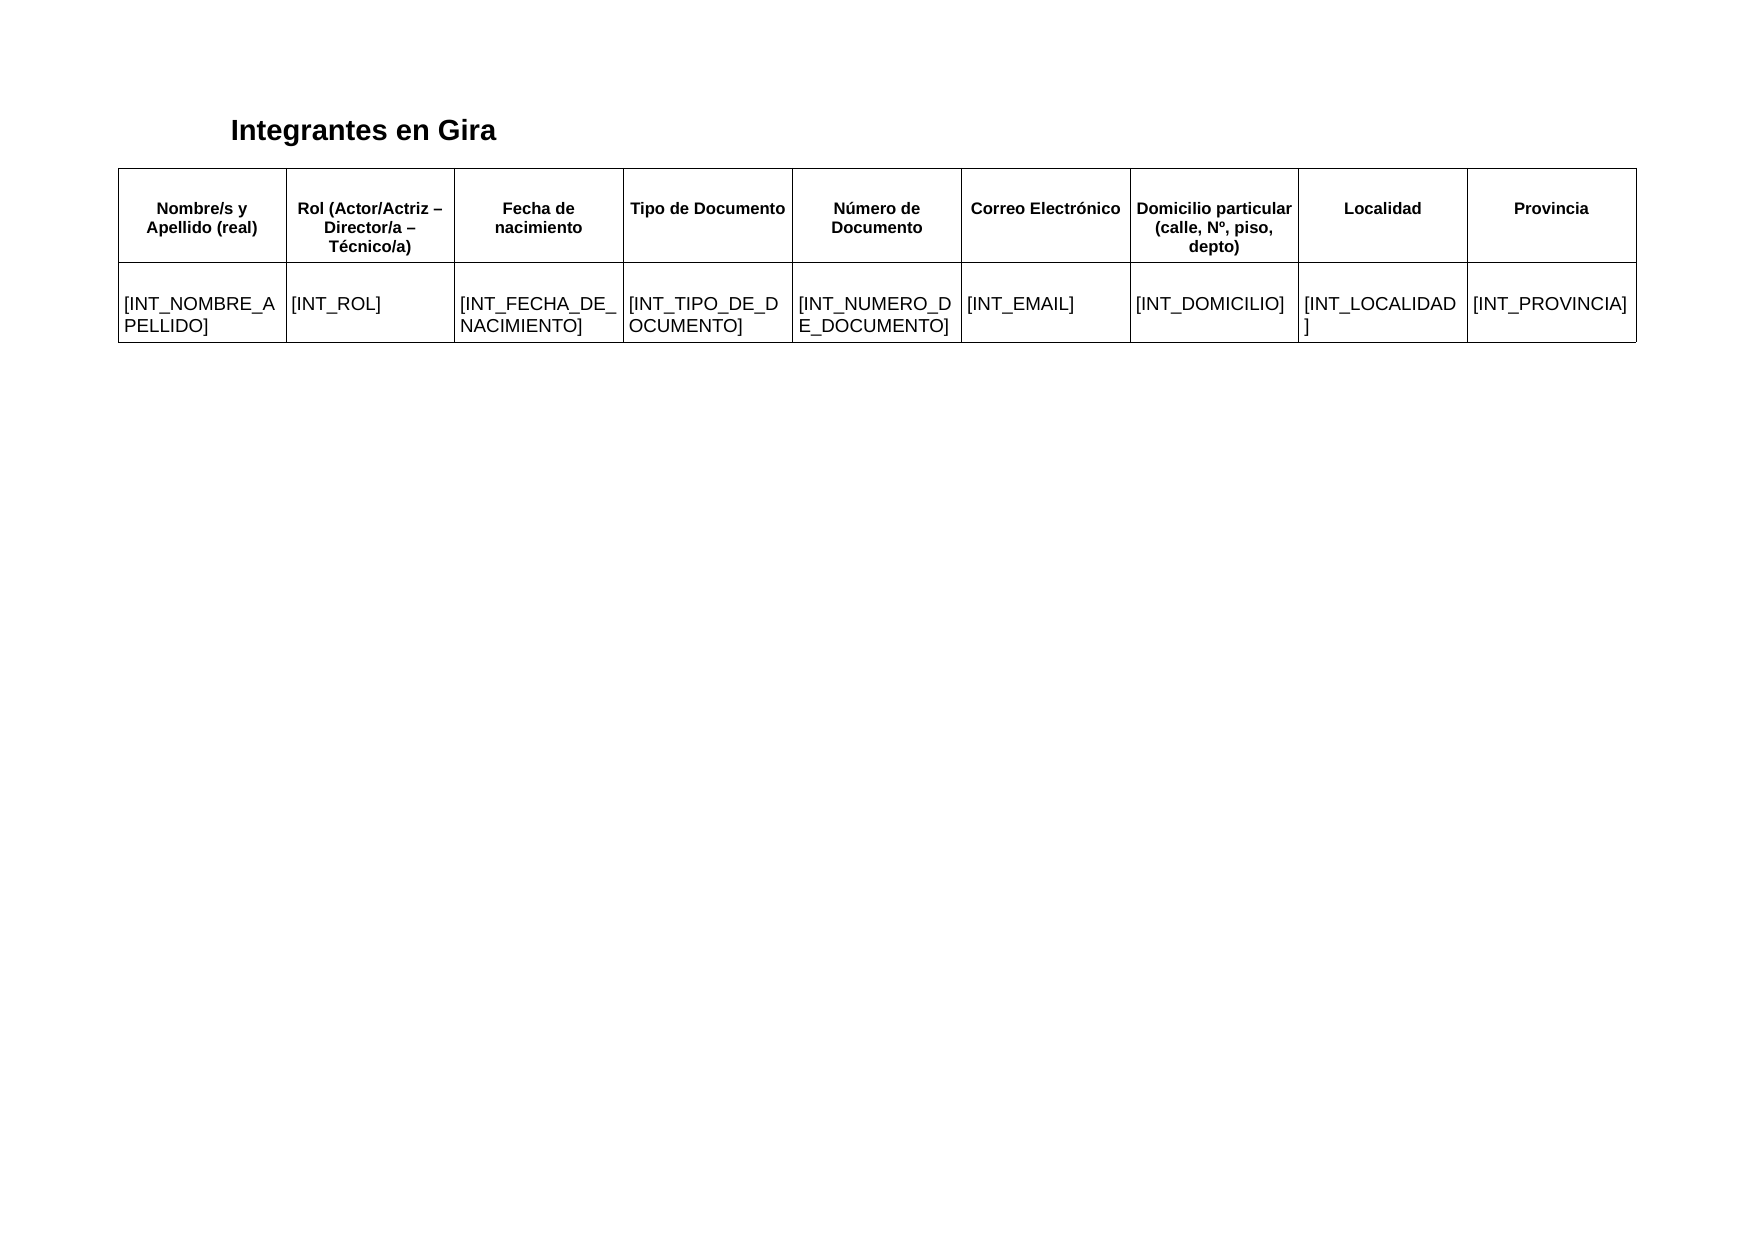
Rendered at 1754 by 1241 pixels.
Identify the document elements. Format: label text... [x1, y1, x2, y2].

table_cell [INT_DOMICILIO] [1131, 263, 1298, 342]
table_header Correo Electrónico [962, 169, 1130, 262]
table_cell [INT_FECHA_DE_NACIMIENTO] [455, 263, 623, 342]
table_cell [INT_EMAIL] [962, 263, 1130, 342]
table_header Tipo de Documento [624, 169, 792, 262]
table_header Localidad [1299, 169, 1467, 262]
table_header Número de Documento [793, 169, 961, 262]
table_header Domicilio particular (calle, Nº, piso, depto) [1131, 169, 1298, 262]
table_cell [INT_LOCALIDAD] [1299, 263, 1467, 342]
table_header Rol (Actor/Actriz – Director/a – Técnico/a) [287, 169, 454, 262]
table_header Provincia [1468, 169, 1636, 262]
text Integrantes en Gira [231, 113, 1636, 146]
table_cell [INT_NOMBRE_APELLIDO] [119, 263, 286, 342]
table_header Fecha de nacimiento [455, 169, 623, 262]
table_cell [INT_ROL] [287, 263, 454, 342]
table_header Nombre/s y Apellido (real) [119, 169, 286, 262]
table_cell [INT_PROVINCIA] [1468, 263, 1636, 342]
table_cell [INT_NUMERO_DE_DOCUMENTO] [793, 263, 961, 342]
table_cell [INT_TIPO_DE_DOCUMENTO] [624, 263, 792, 342]
